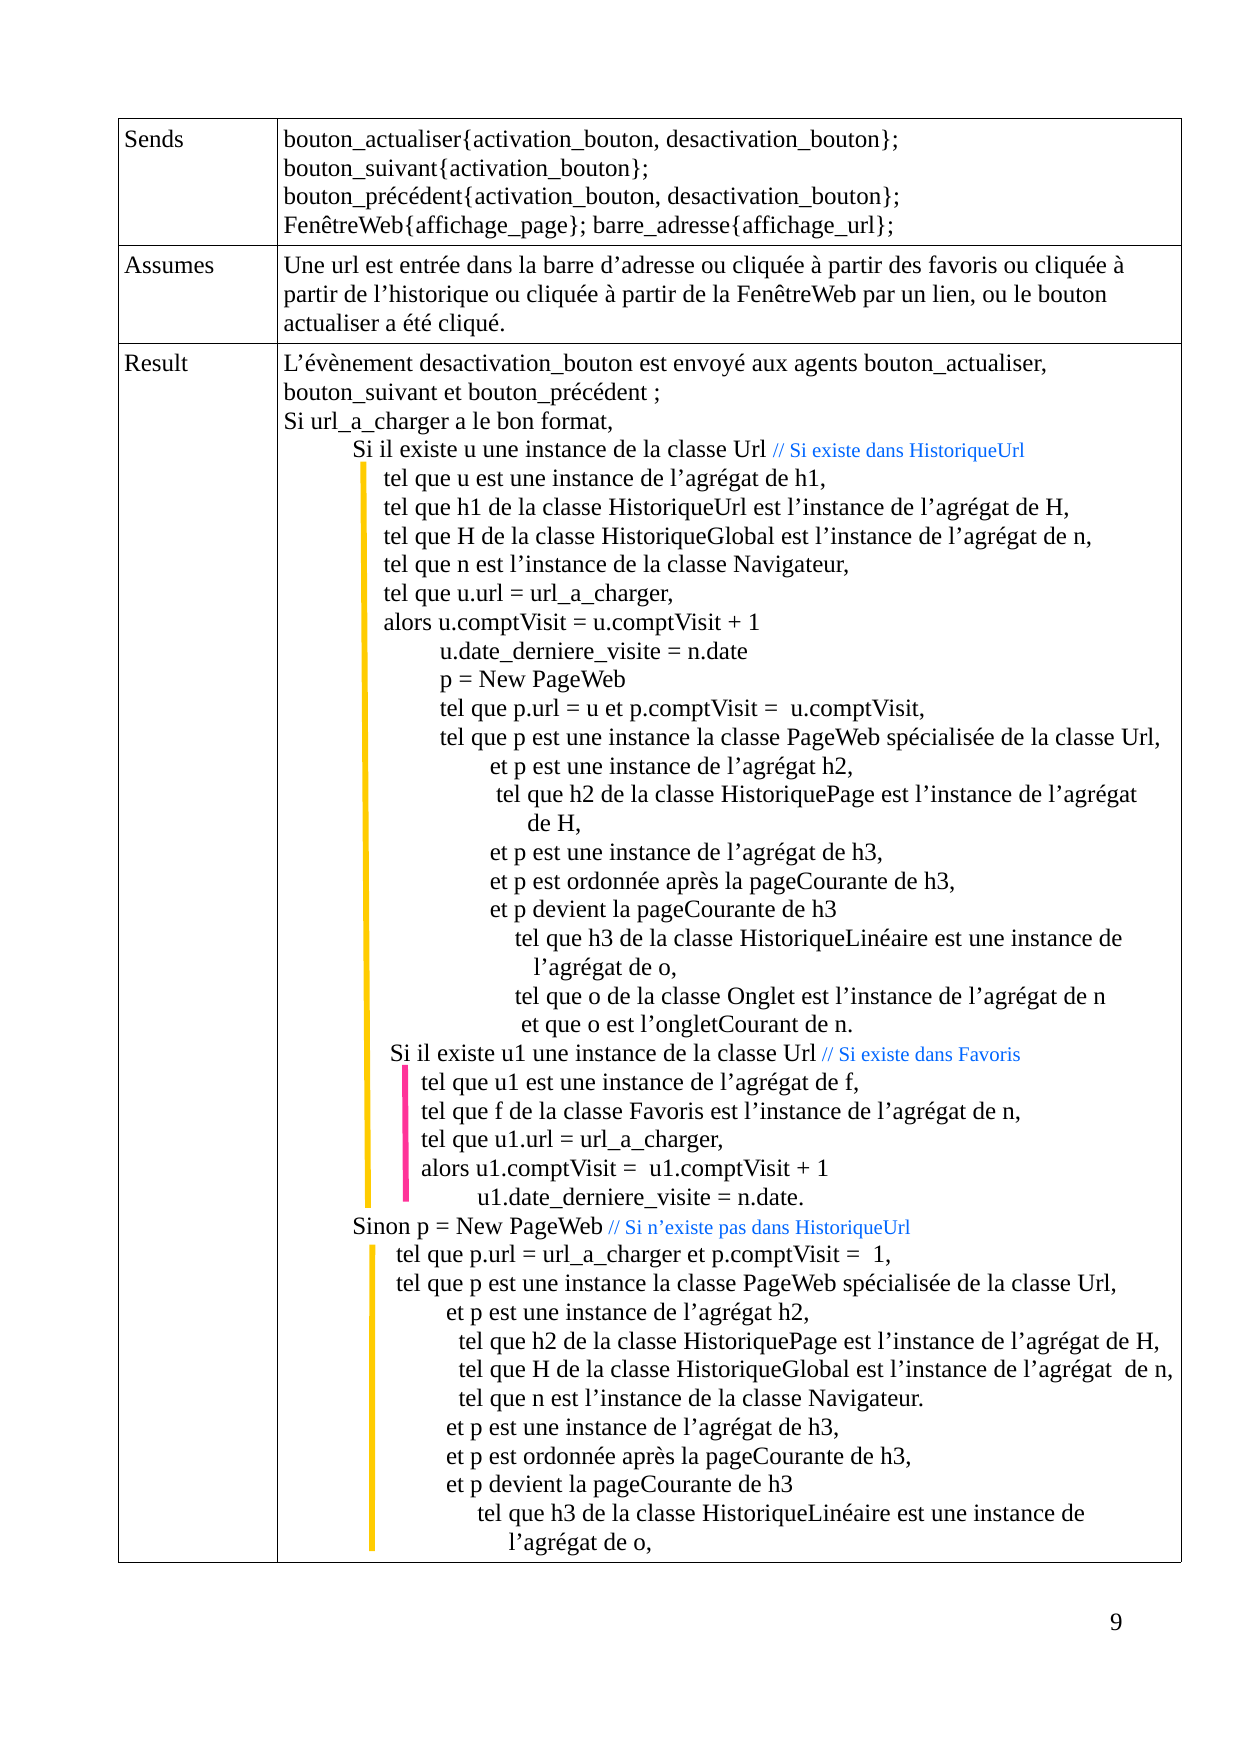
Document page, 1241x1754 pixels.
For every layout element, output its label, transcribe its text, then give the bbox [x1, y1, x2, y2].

table_cell Une url est entrée dans la barre d’adresse ou cliquée à partir des favoris ou cliquée à partir de l’historique ou cliquée à partir de la FenêtreWeb par un lien, ou le bouton actualiser a été cliqué. [278, 246, 1181, 342]
table_cell L’évènement desactivation_bouton est envoyé aux agents bouton_actualiser, bouton_suivant et bouton_précédent ; Si url_a_charger a le bon format, Si il existe u une instance de la classe Url // Si existe dans HistoriqueUrl tel que u est une instance de l’agrégat de h1, tel que h1 de la classe HistoriqueUrl est l’instance de l’agrégat de H, tel que H de la classe HistoriqueGlobal est l’instance de l’agrégat de n, tel que n est l’instance de la classe Navigateur, tel que u.url = url_a_charger, alors u.comptVisit = u.comptVisit + 1 u.date_derniere_visite = n.date p = New PageWeb tel que p.url = u et p.comptVisit = u.comptVisit, tel que p est une instance la classe PageWeb spécialisée de la classe Url, et p est une instance de l’agrégat h2, tel que h2 de la classe HistoriquePage est l’instance de l’agrégat de H, et p est une instance de l’agrégat de h3, et p est ordonnée après la pageCourante de h3, et p devient la pageCourante de h3 tel que h3 de la classe HistoriqueLinéaire est une instance de l’agrégat de o, tel que o de la classe Onglet est l’instance de l’agrégat de n et que o est l’ongletCourant de n. Si il existe u1 une instance de la classe Url // Si existe dans Favoris tel que u1 est une instance de l’agrégat de f, tel que f de la classe Favoris est l’instance de l’agrégat de n, tel que u1.url = url_a_charger, alors u1.comptVisit = u1.comptVisit + 1 u1.date_derniere_visite = n.date. Sinon p = New PageWeb // Si n’existe pas dans HistoriqueUrl tel que p.url = url_a_charger et p.comptVisit = 1, tel que p est une instance la classe PageWeb spécialisée de la classe Url, et p est une instance de l’agrégat h2, tel que h2 de la classe HistoriquePage est l’instance de l’agrégat de H, tel que H de la classe HistoriqueGlobal est l’instance de l’agrégat de n, tel que n est l’instance de la classe Navigateur. et p est une instance de l’agrégat de h3, et p est ordonnée après la pageCourante de h3, et p devient la pageCourante de h3 tel que h3 de la classe HistoriqueLinéaire est une instance de l’agrégat de o, [278, 344, 1181, 1562]
table_cell Assumes [119, 246, 277, 342]
table_cell Sends [119, 119, 277, 245]
table_cell Result [119, 344, 277, 1562]
table_cell bouton_actualiser{activation_bouton, desactivation_bouton}; bouton_suivant{activation_bouton}; bouton_précédent{activation_bouton, desactivation_bouton}; FenêtreWeb{affichage_page}; barre_adresse{affichage_url}; [278, 119, 1181, 245]
